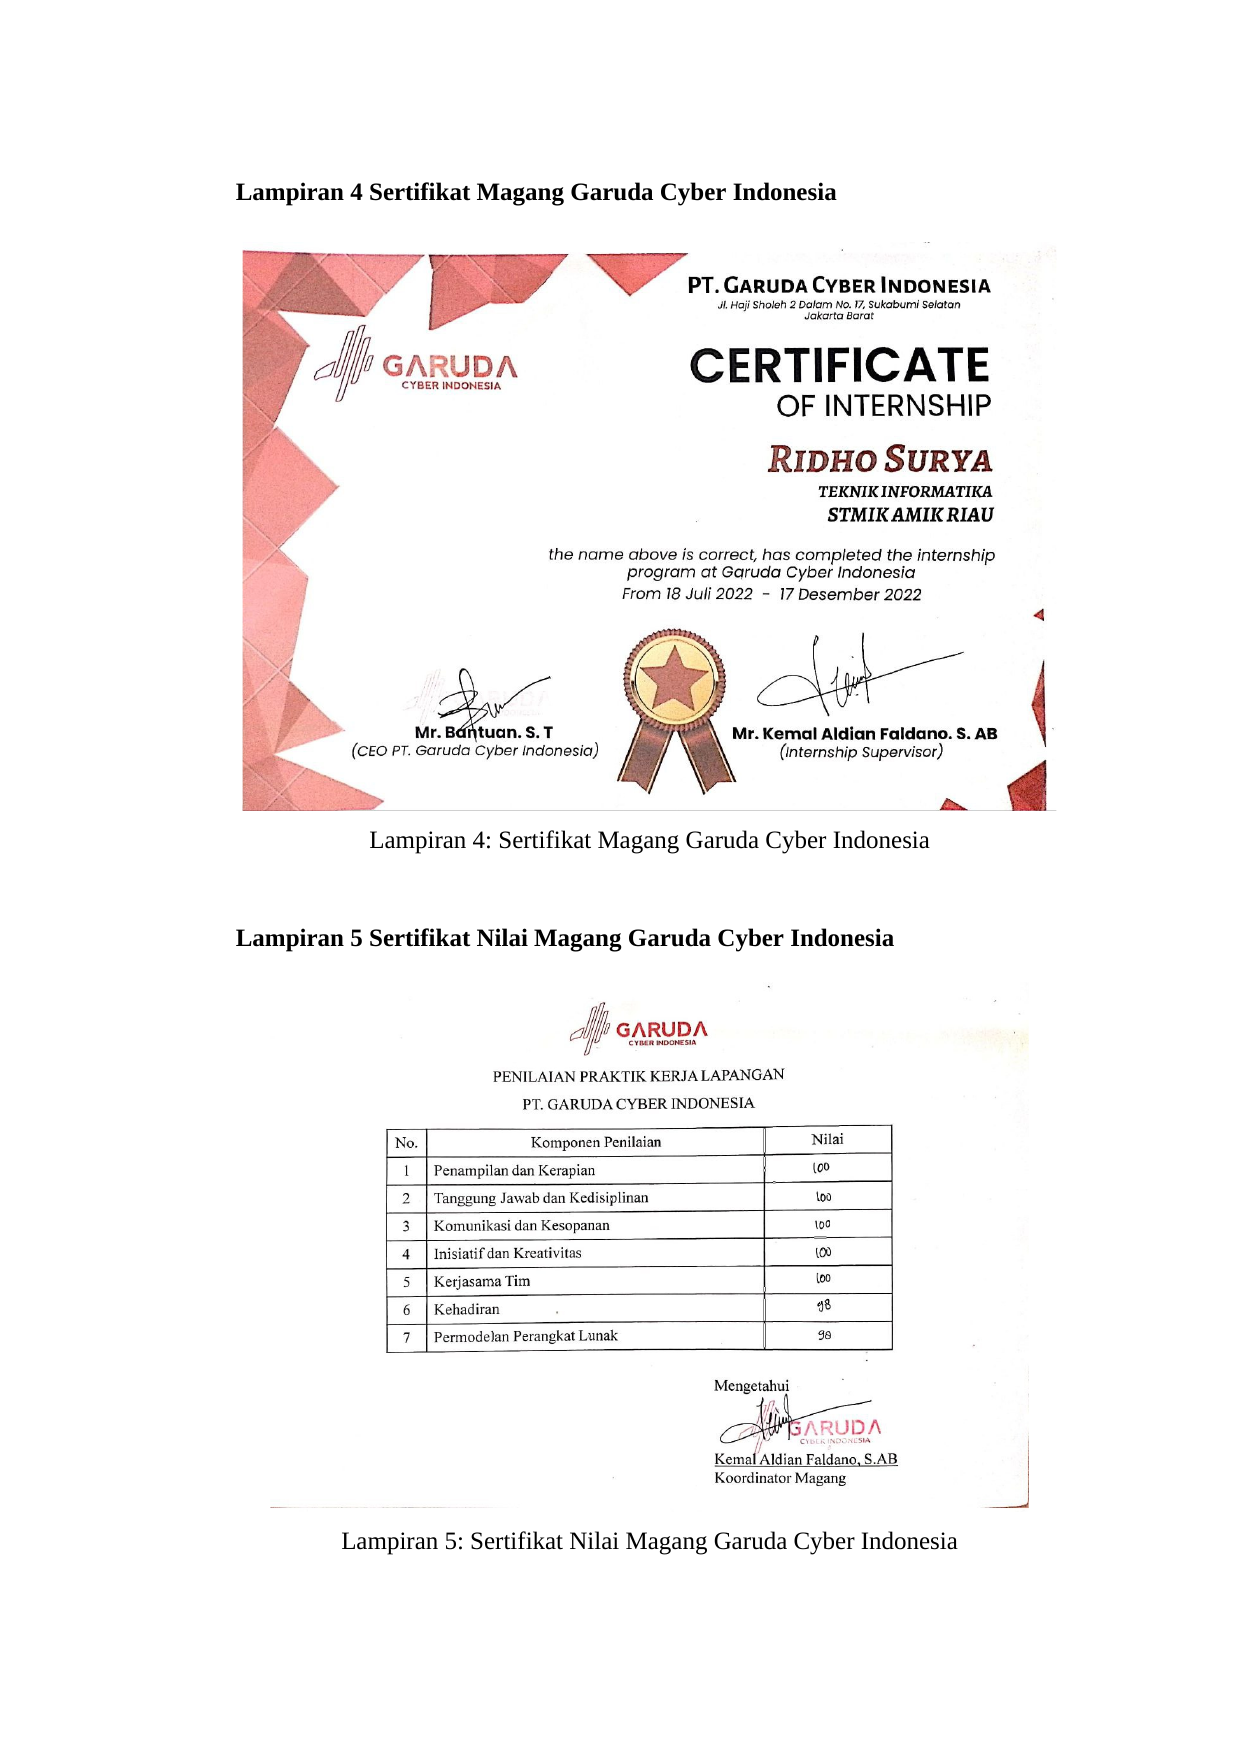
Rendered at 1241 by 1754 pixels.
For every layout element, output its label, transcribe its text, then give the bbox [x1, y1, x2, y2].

text Lampiran 4: Sertifikat Magang Garuda Cyber Indonesia [243, 811, 1056, 854]
text Lampiran 5: Sertifikat Nilai Magang Garuda Cyber Indonesia [263, 1512, 1036, 1555]
picture [242, 242, 1057, 811]
text Lampiran 4 Sertifikat Magang Garuda Cyber Indonesia [236, 177, 1063, 206]
text Lampiran 5 Sertifikat Nilai Magang Garuda Cyber Indonesia [236, 923, 1063, 951]
picture [270, 982, 1029, 1512]
